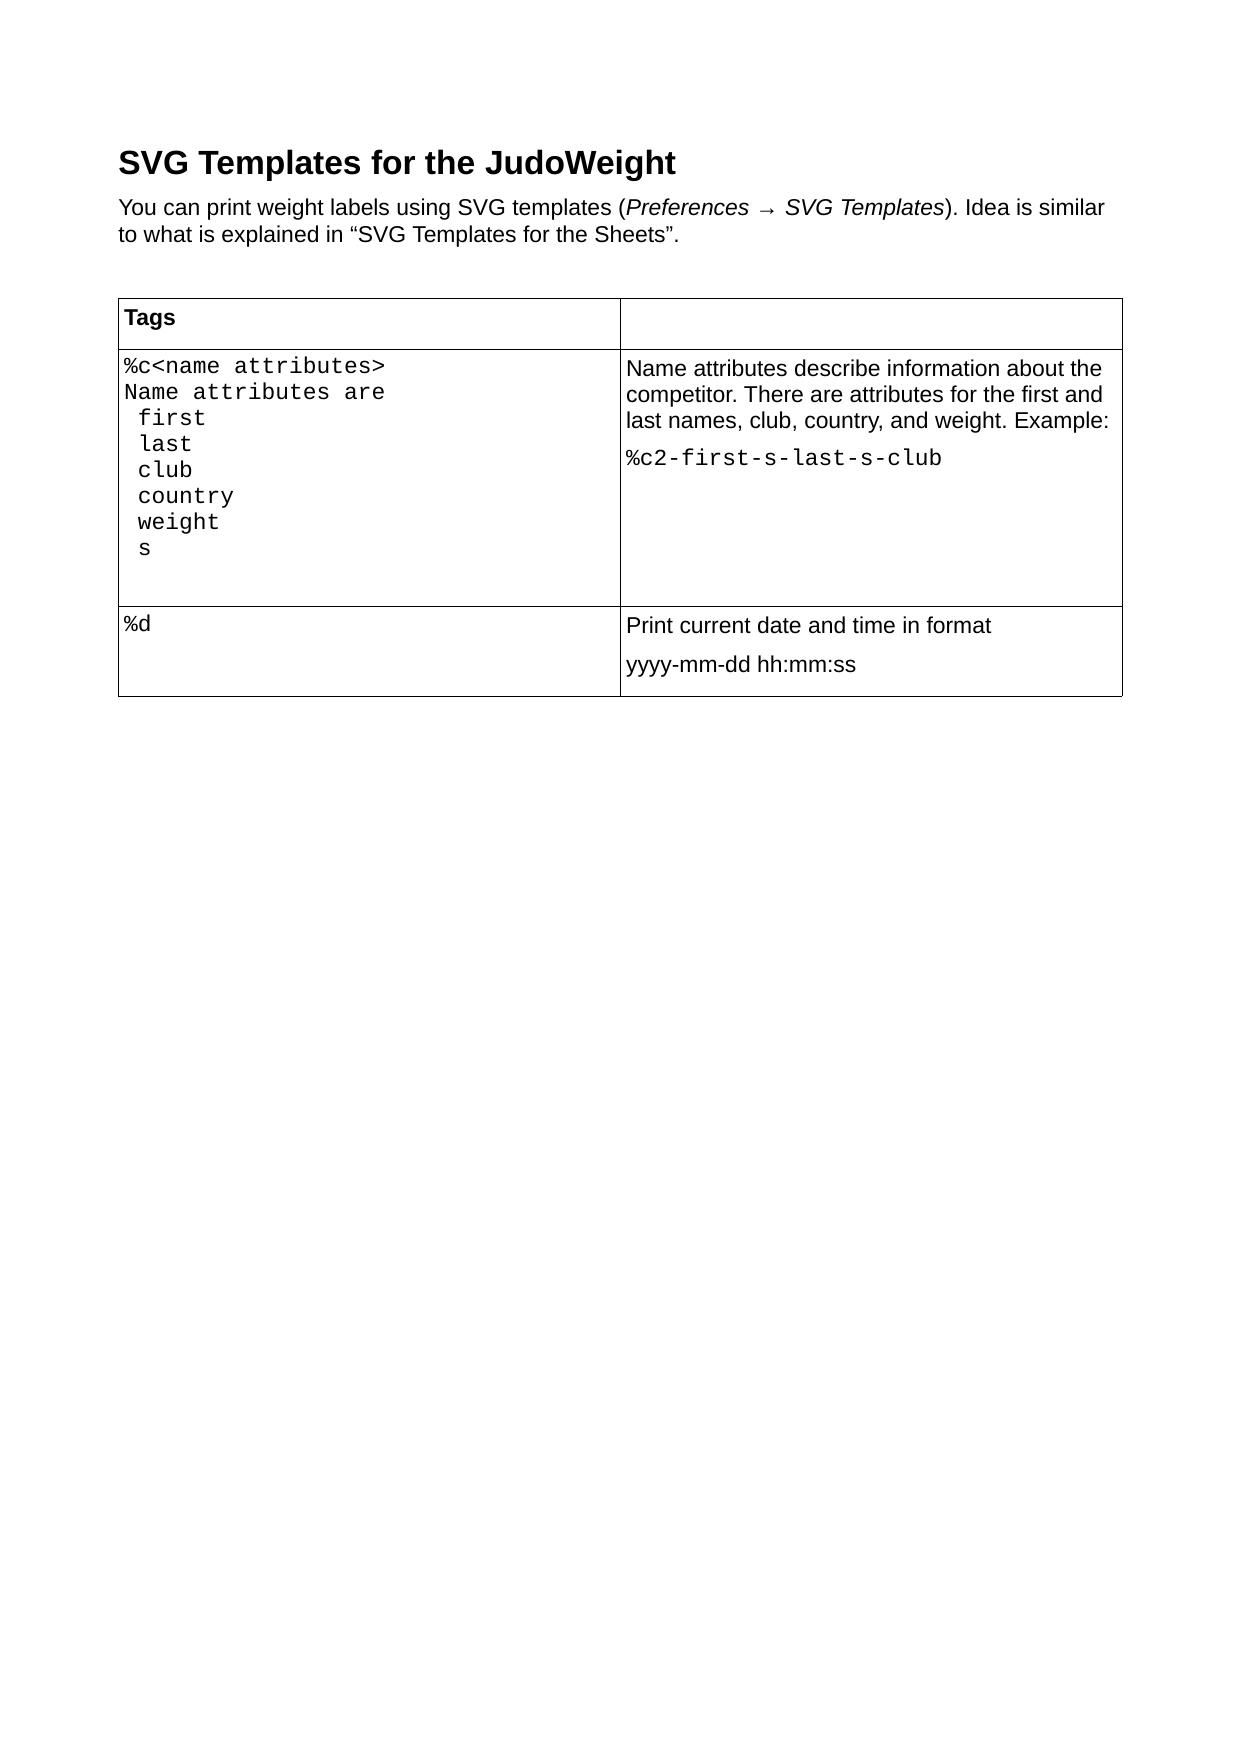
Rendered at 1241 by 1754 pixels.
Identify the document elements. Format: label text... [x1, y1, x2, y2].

table_cell Print current date and time in format yyyy-mm-dd hh:mm:ss [621, 607, 1122, 696]
table_cell %c<name attributes> Name attributes are first last club country weight s [119, 350, 620, 606]
text You can print weight labels using SVG templates (Preferences → SVG Templates). Idea is similar to what is explained in “SVG Templates for the Sheets”. [118, 194, 1122, 247]
table_header [621, 299, 1122, 349]
subtitle SVG Templates for the JudoWeight [118, 143, 1122, 182]
table_cell Name attributes describe information about the competitor. There are attributes for the first and last names, club, country, and weight. Example: %c2-first-s-last-s-club [621, 350, 1122, 606]
table_cell %d [119, 607, 620, 696]
table_header Tags [119, 299, 620, 349]
